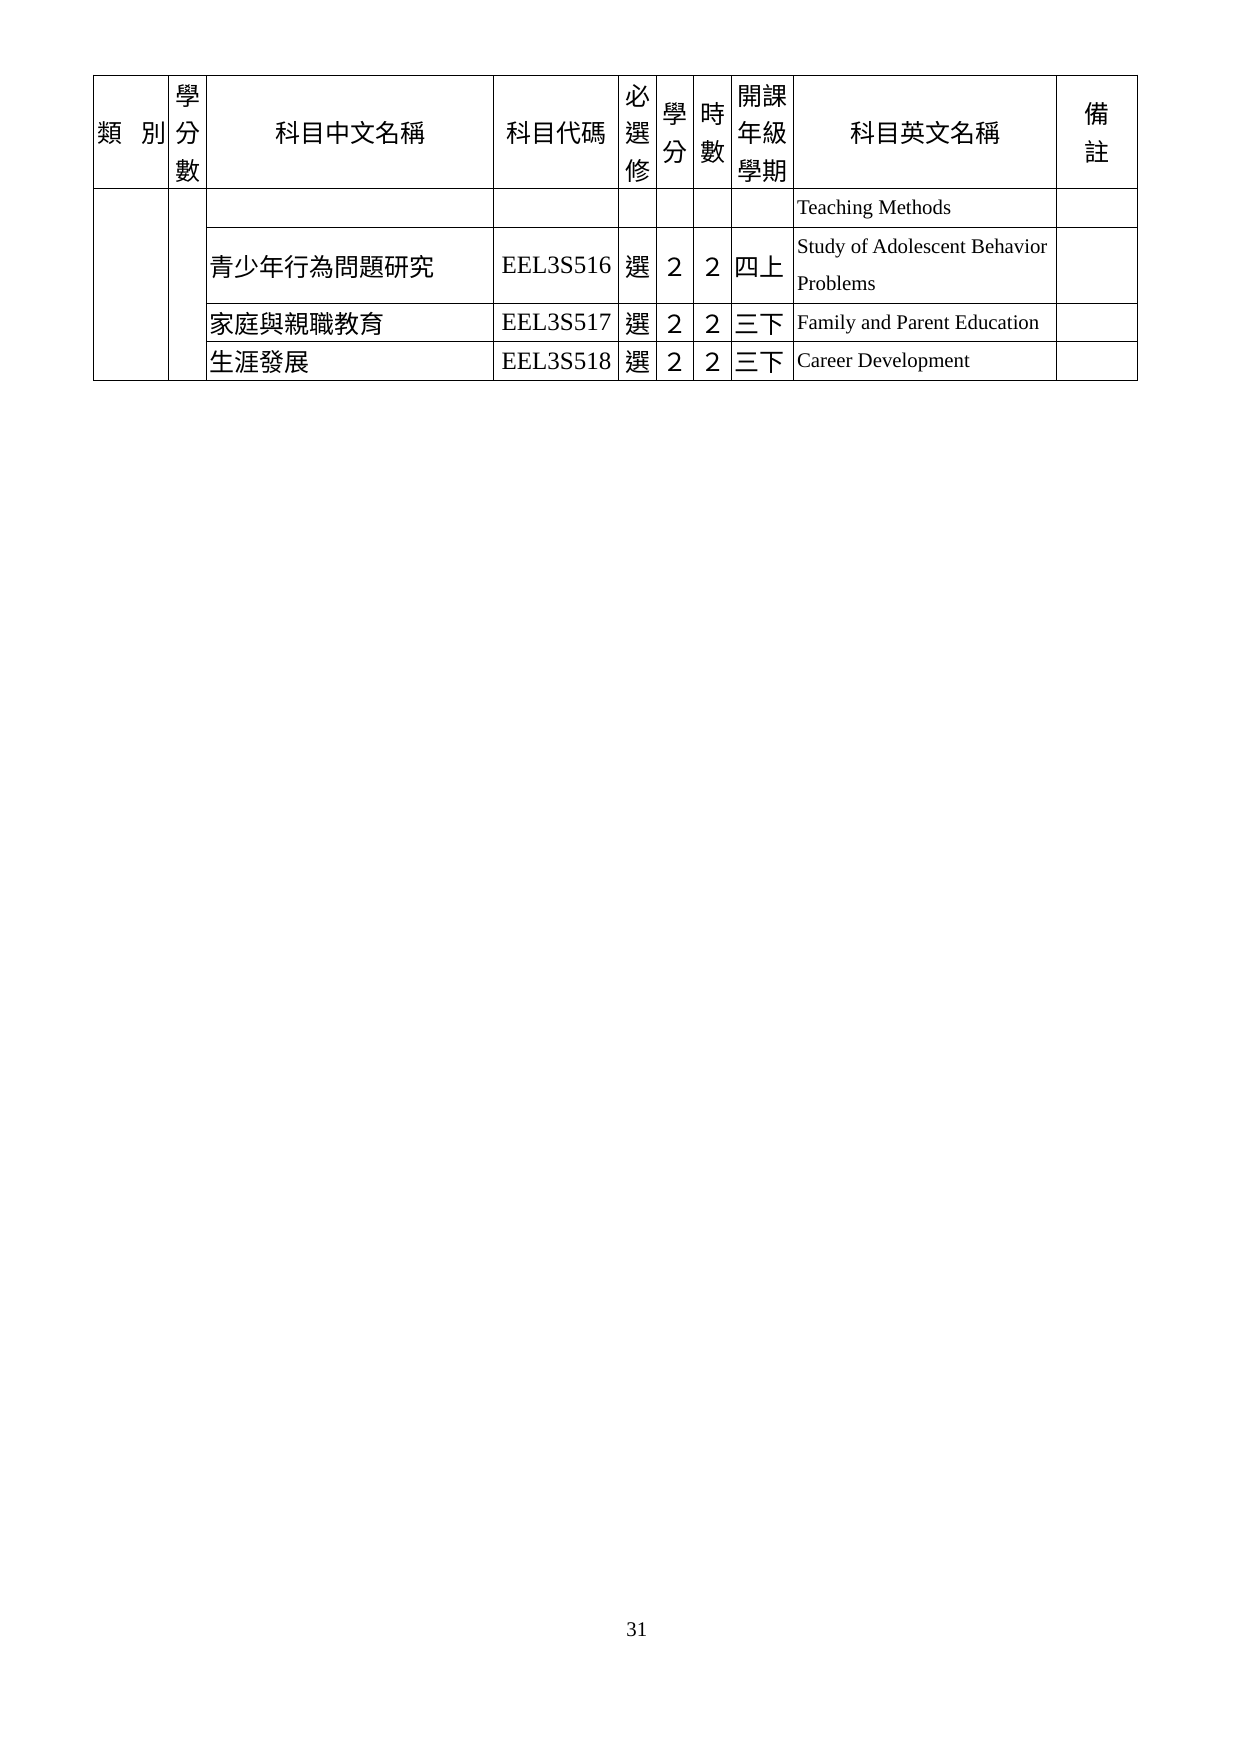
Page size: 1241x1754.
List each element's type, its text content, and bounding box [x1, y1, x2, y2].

table_cell 選 [619, 228, 656, 303]
table_cell ２ [694, 228, 731, 303]
table_cell EEL3S517 [494, 304, 618, 341]
table_cell Study of Adolescent Behavior Problems [794, 228, 1056, 303]
table_cell [94, 189, 168, 380]
table_cell [494, 189, 618, 227]
table_cell [657, 189, 693, 227]
table_cell EEL3S518 [494, 342, 618, 380]
table_cell ２ [657, 228, 693, 303]
table_cell 三下 [732, 304, 793, 341]
table_cell ２ [657, 304, 693, 341]
table_cell 三下 [732, 342, 793, 380]
table_header 科目代碼 [494, 76, 618, 188]
table_cell ２ [694, 342, 731, 380]
table_cell [1057, 228, 1137, 303]
table_header 必選修 [619, 76, 656, 188]
table_cell Family and Parent Education [794, 304, 1056, 341]
table_cell [169, 189, 206, 380]
table_cell [619, 189, 656, 227]
table_cell 生涯發展 [207, 342, 493, 380]
table_header 學分數 [169, 76, 206, 188]
table_header 學分 [657, 76, 693, 188]
table_cell EEL3S516 [494, 228, 618, 303]
table_cell 選 [619, 304, 656, 341]
table_cell [1057, 342, 1137, 380]
table_header 時 數 [694, 76, 731, 188]
table_header 科目英文名稱 [794, 76, 1056, 188]
table_cell Career Development [794, 342, 1056, 380]
table_cell [1057, 189, 1137, 227]
table_header 備 註 [1057, 76, 1137, 188]
table_cell [1057, 304, 1137, 341]
table_cell [694, 189, 731, 227]
table_header 類 別 [94, 76, 168, 188]
table_cell [207, 189, 493, 227]
table_cell ２ [657, 342, 693, 380]
table_cell ２ [694, 304, 731, 341]
table_header 科目中文名稱 [207, 76, 493, 188]
table_cell 四上 [732, 228, 793, 303]
table_header 開課 年級 學期 [732, 76, 793, 188]
table_cell 選 [619, 342, 656, 380]
table_cell 青少年行為問題研究 [207, 228, 493, 303]
table_cell [732, 189, 793, 227]
table_cell Teaching Methods [794, 189, 1056, 227]
table_cell 家庭與親職教育 [207, 304, 493, 341]
